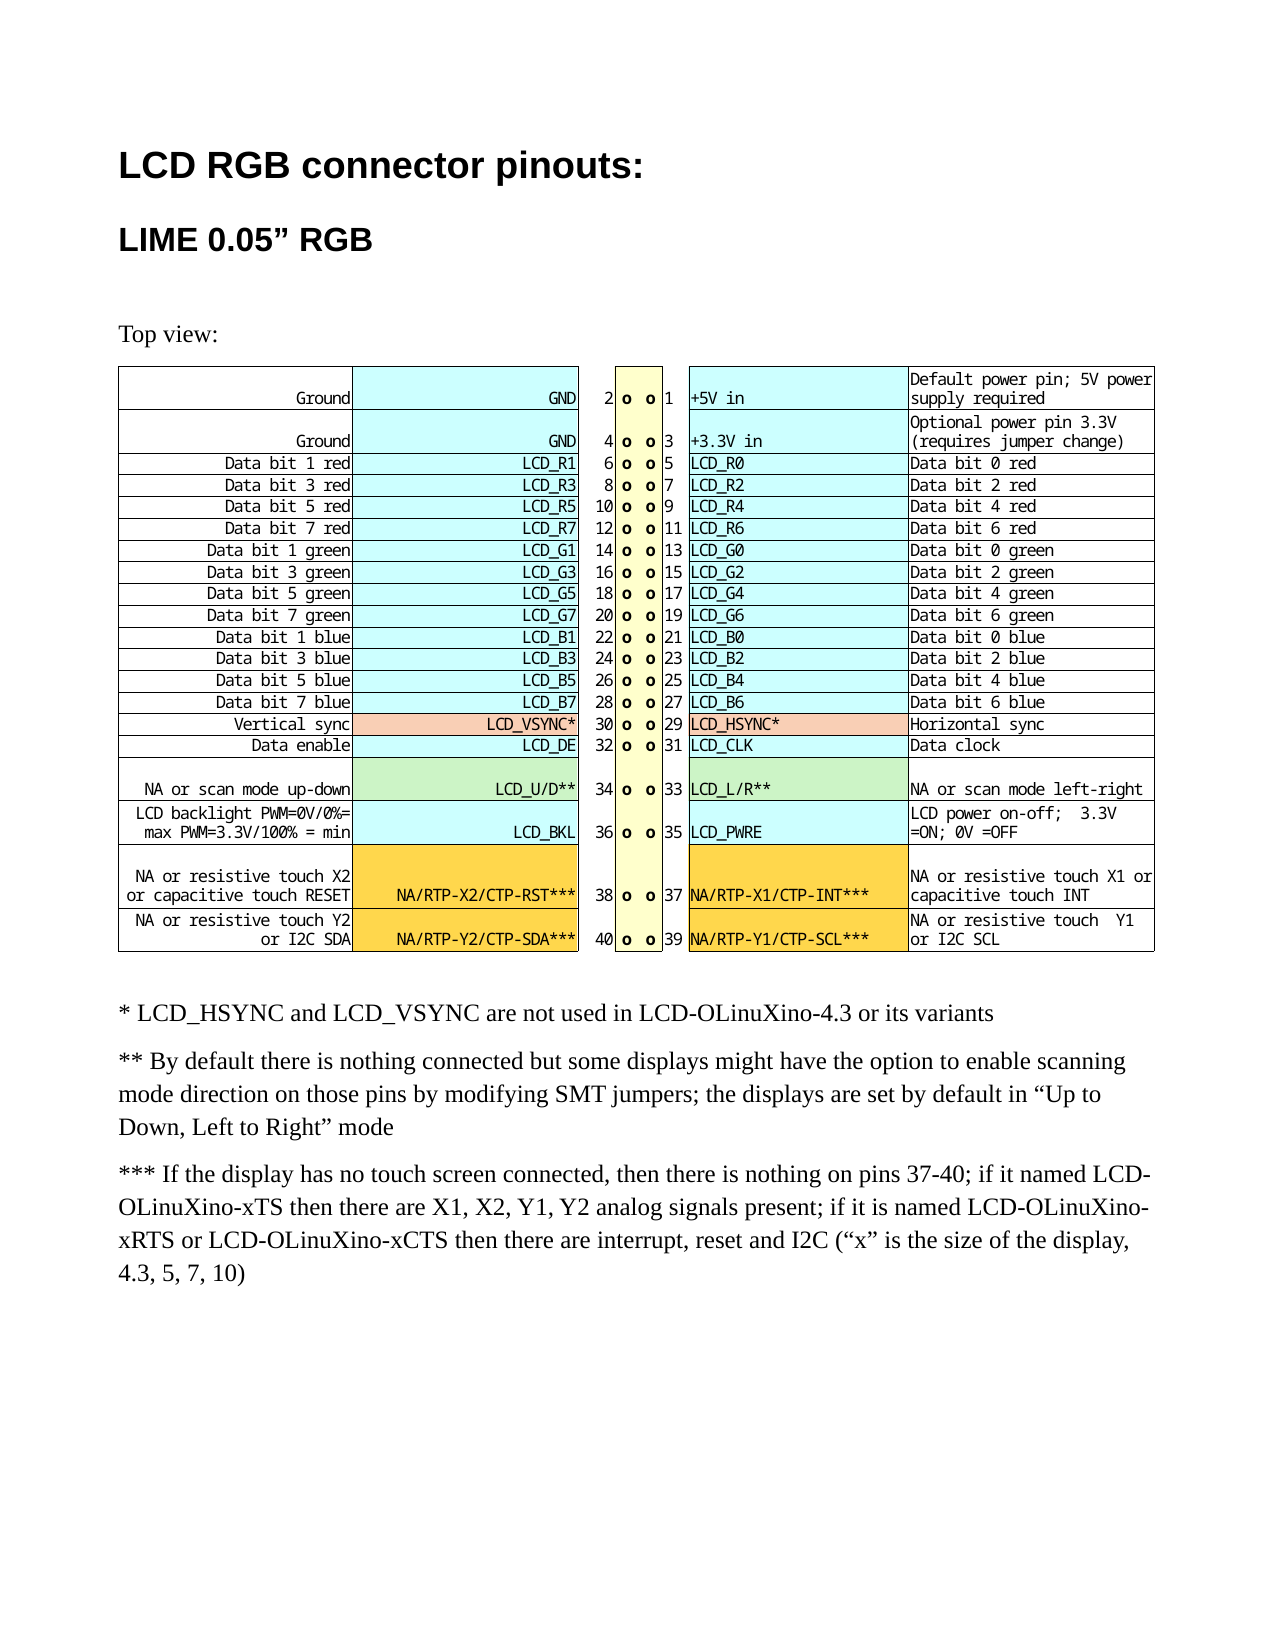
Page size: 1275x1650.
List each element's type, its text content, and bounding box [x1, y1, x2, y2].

subtitle LIME 0.05” RGB [118, 220, 1157, 259]
text * LCD_HSYNC and LCD_VSYNC are not used in LCD-OLinuXino-4.3 or its variants [118, 998, 1157, 1027]
text Top view: [118, 319, 1157, 348]
text *** If the display has no touch screen connected, then there is nothing on pins 37-40; if it named LCD-OLinuXino-xTS then there are X1, X2, Y1, Y2 analog signals present; if it is named LCD-OLinuXino-xRTS or LCD-OLinuXino-xCTS then there are interrupt, reset and I2C (“x” is the size of the display, 4.3, 5, 7, 10) [118, 1159, 1157, 1287]
subtitle LCD RGB connector pinouts: [118, 143, 1157, 187]
text ** By default there is nothing connected but some displays might have the option to enable scanning mode direction on those pins by modifying SMT jumpers; the displays are set by default in “Up to Down, Left to Right” mode [118, 1046, 1157, 1141]
